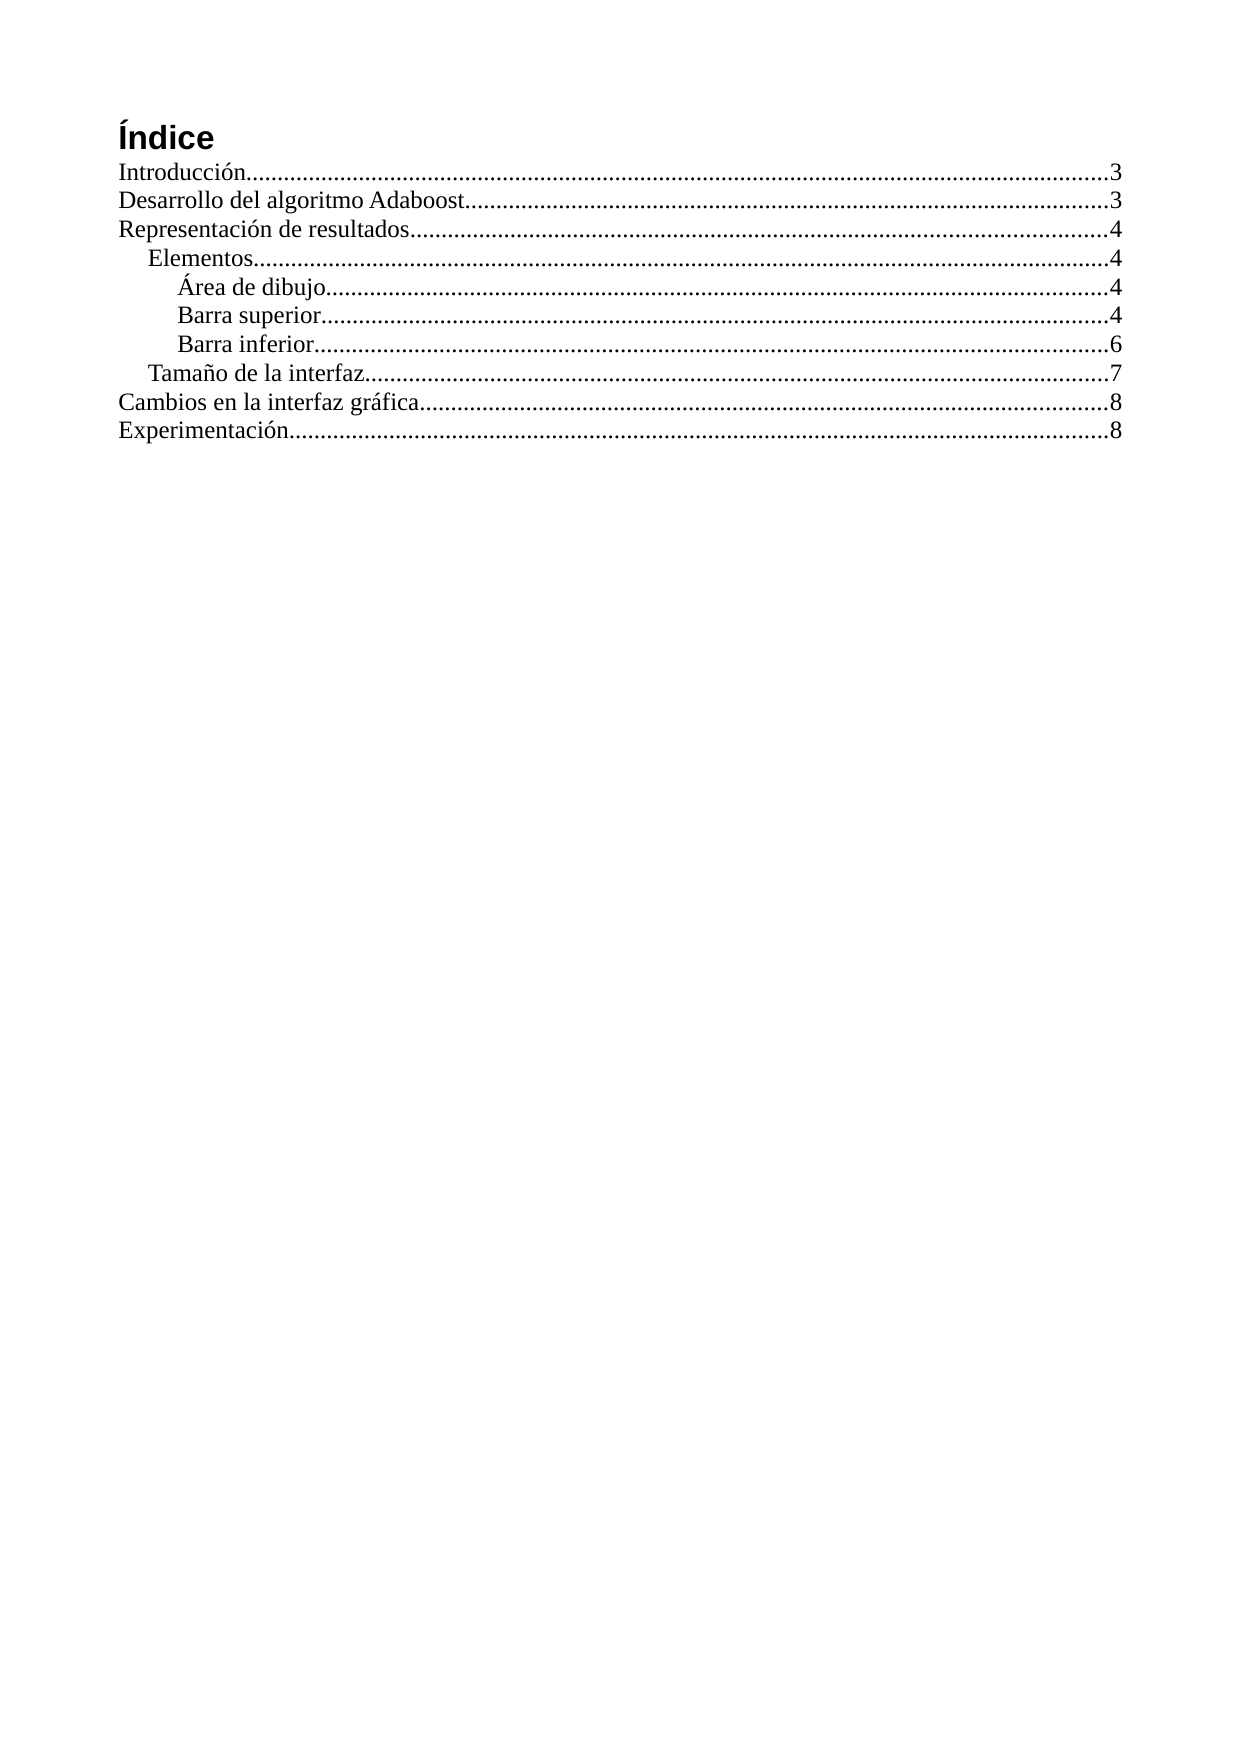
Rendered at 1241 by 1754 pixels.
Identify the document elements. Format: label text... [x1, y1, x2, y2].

text Tamaño de la interfaz 7 [148, 358, 1122, 387]
text Barra superior 4 [177, 300, 1122, 329]
text Desarrollo del algoritmo Adaboost 3 [118, 185, 1122, 214]
text Barra inferior 6 [177, 329, 1122, 358]
text Introducción 3 [118, 157, 1122, 185]
subtitle Índice [118, 118, 1122, 157]
text Representación de resultados 4 [118, 214, 1122, 243]
text Cambios en la interfaz gráfica 8 [118, 387, 1122, 415]
text Experimentación 8 [118, 415, 1122, 444]
text Área de dibujo 4 [177, 272, 1122, 300]
text Elementos 4 [148, 243, 1122, 272]
